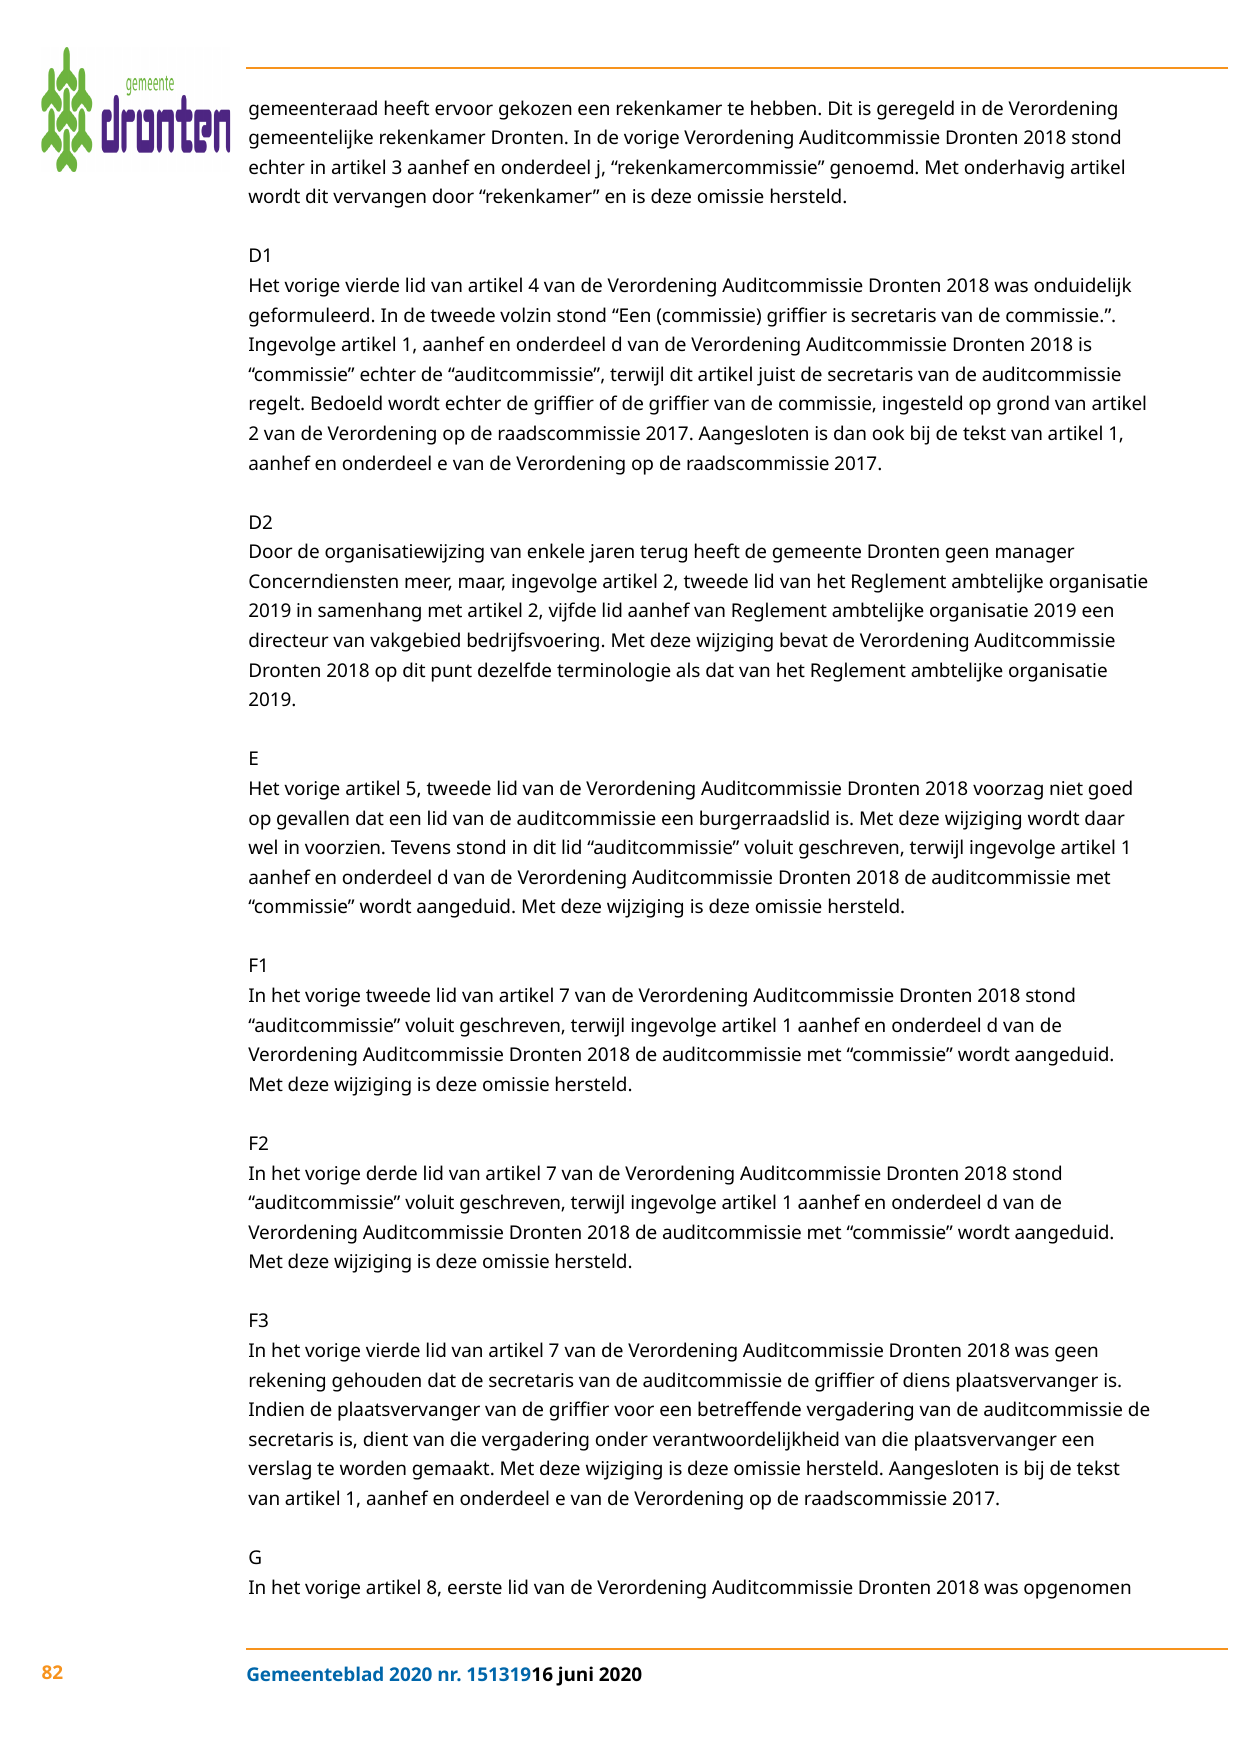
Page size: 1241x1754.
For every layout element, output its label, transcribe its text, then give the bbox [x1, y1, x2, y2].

text Door de organisatiewijzing van enkele jaren terug heeft de gemeente Dronten geen manager Concerndiensten meer, maar, ingevolge artikel 2, tweede lid van het Reglement ambtelijke organisatie 2019 in samenhang met artikel 2, vijfde lid aanhef van Reglement ambtelijke organisatie 2019 een directeur van vakgebied bedrijfsvoering. Met deze wijziging bevat de Verordening Auditcommissie Dronten 2018 op dit punt dezelfde terminologie als dat van het Reglement ambtelijke organisatie 2019. [248, 538, 1152, 712]
text F1 [248, 953, 1152, 978]
text In het vorige derde lid van artikel 7 van de Verordening Auditcommissie Dronten 2018 stond “auditcommissie” voluit geschreven, terwijl ingevolge artikel 1 aanhef en onderdeel d van de Verordening Auditcommissie Dronten 2018 de auditcommissie met “commissie” wordt aangeduid. Met deze wijziging is deze omissie hersteld. [248, 1160, 1152, 1274]
text Het vorige artikel 5, tweede lid van de Verordening Auditcommissie Dronten 2018 voorzag niet goed op gevallen dat een lid van de auditcommissie een burgerraadslid is. Met deze wijziging wordt daar wel in voorzien. Tevens stond in dit lid “auditcommissie” voluit geschreven, terwijl ingevolge artikel 1 aanhef en onderdeel d van de Verordening Auditcommissie Dronten 2018 de auditcommissie met “commissie” wordt aangeduid. Met deze wijziging is deze omissie hersteld. [248, 775, 1152, 919]
text In het vorige tweede lid van artikel 7 van de Verordening Auditcommissie Dronten 2018 stond “auditcommissie” voluit geschreven, terwijl ingevolge artikel 1 aanhef en onderdeel d van de Verordening Auditcommissie Dronten 2018 de auditcommissie met “commissie” wordt aangeduid. Met deze wijziging is deze omissie hersteld. [248, 982, 1152, 1097]
text F2 [248, 1130, 1152, 1156]
text gemeenteraad heeft ervoor gekozen een rekenkamer te hebben. Dit is geregeld in de Verordening gemeentelijke rekenkamer Dronten. In de vorige Verordening Auditcommissie Dronten 2018 stond echter in artikel 3 aanhef en onderdeel j, “rekenkamercommissie” genoemd. Met onderhavig artikel wordt dit vervangen door “rekenkamer” en is deze omissie hersteld. [248, 95, 1152, 209]
text G [248, 1544, 1152, 1570]
text In het vorige artikel 8, eerste lid van de Verordening Auditcommissie Dronten 2018 was opgenomen [248, 1574, 1152, 1600]
text F3 [248, 1308, 1152, 1333]
text D1 [248, 243, 1152, 268]
text Het vorige vierde lid van artikel 4 van de Verordening Auditcommissie Dronten 2018 was onduidelijk geformuleerd. In de tweede volzin stond “Een (commissie) griffier is secretaris van de commissie.”. Ingevolge artikel 1, aanhef en onderdeel d van de Verordening Auditcommissie Dronten 2018 is “commissie” echter de “auditcommissie”, terwijl dit artikel juist de secretaris van de auditcommissie regelt. Bedoeld wordt echter de griffier of de griffier van de commissie, ingesteld op grond van artikel 2 van de Verordening op de raadscommissie 2017. Aangesloten is dan ook bij de tekst van artikel 1, aanhef en onderdeel e van de Verordening op de raadscommissie 2017. [248, 272, 1152, 476]
text D2 [248, 509, 1152, 535]
text In het vorige vierde lid van artikel 7 van de Verordening Auditcommissie Dronten 2018 was geen rekening gehouden dat de secretaris van de auditcommissie de griffier of diens plaatsvervanger is. Indien de plaatsvervanger van de griffier voor een betreffende vergadering van de auditcommissie de secretaris is, dient van die vergadering onder verantwoordelijkheid van die plaatsvervanger een verslag te worden gemaakt. Met deze wijziging is deze omissie hersteld. Aangesloten is bij de tekst van artikel 1, aanhef en onderdeel e van de Verordening op de raadscommissie 2017. [248, 1337, 1152, 1511]
picture [41, 47, 231, 172]
text E [248, 746, 1152, 771]
